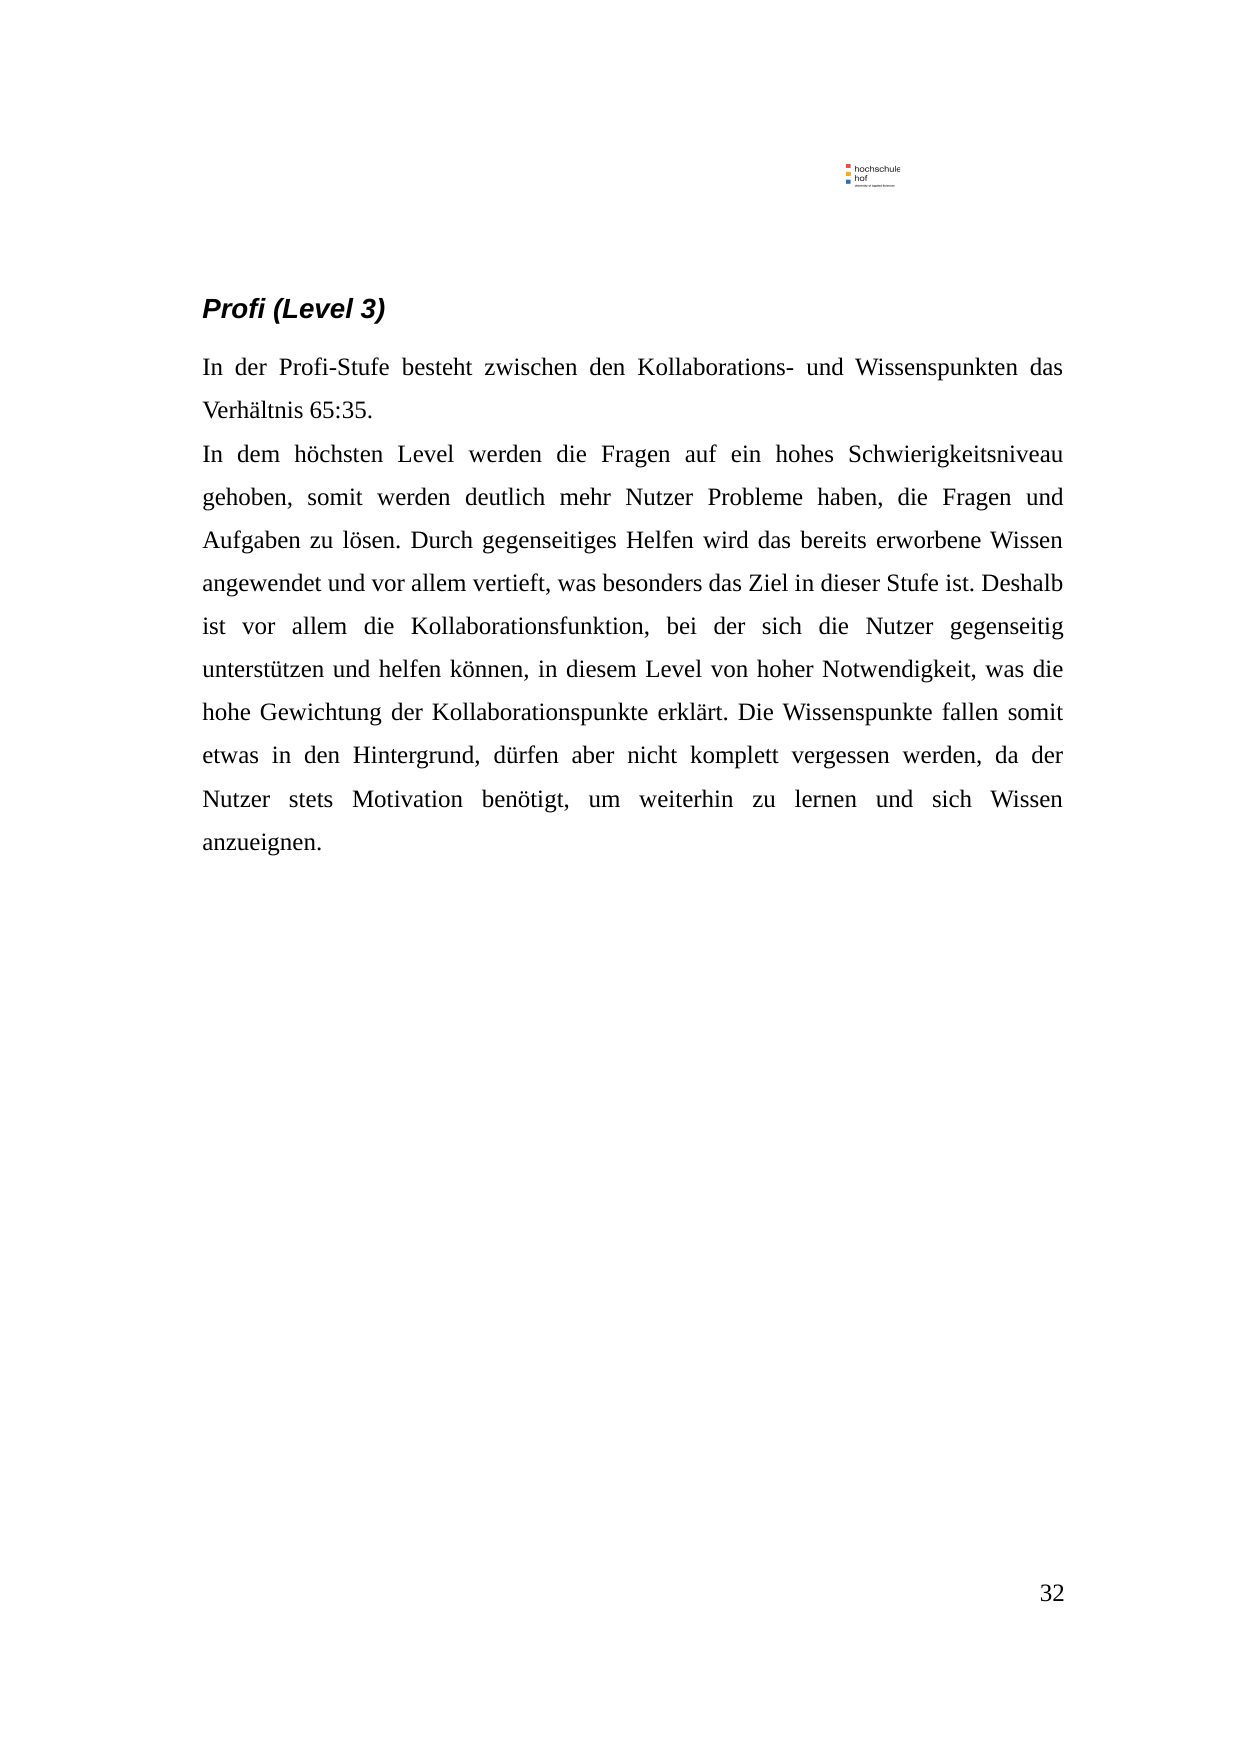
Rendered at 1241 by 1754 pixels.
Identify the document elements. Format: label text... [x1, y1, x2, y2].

text In der Profi-Stufe besteht zwischen den Kollaborations- und Wissenspunkten das Verhältnis 65:35. [202, 352, 1064, 424]
text In dem höchsten Level werden die Fragen auf ein hohes Schwierigkeitsniveau gehoben, somit werden deutlich mehr Nutzer Probleme haben, die Fragen und Aufgaben zu lösen. Durch gegenseitiges Helfen wird das bereits erworbene Wissen angewendet und vor allem vertieft, was besonders das Ziel in dieser Stufe ist. Deshalb ist vor allem die Kollaborationsfunktion, bei der sich die Nutzer gegenseitig unterstützen und helfen können, in diesem Level von hoher Notwendigkeit, was die hohe Gewichtung der Kollaborationspunkte erklärt. Die Wissenspunkte fallen somit etwas in den Hintergrund, dürfen aber nicht komplett vergessen werden, da der Nutzer stets Motivation benötigt, um weiterhin zu lernen und sich Wissen anzueignen. [202, 439, 1064, 856]
subtitle Profi (Level 3) [202, 292, 1064, 324]
picture [846, 164, 901, 187]
